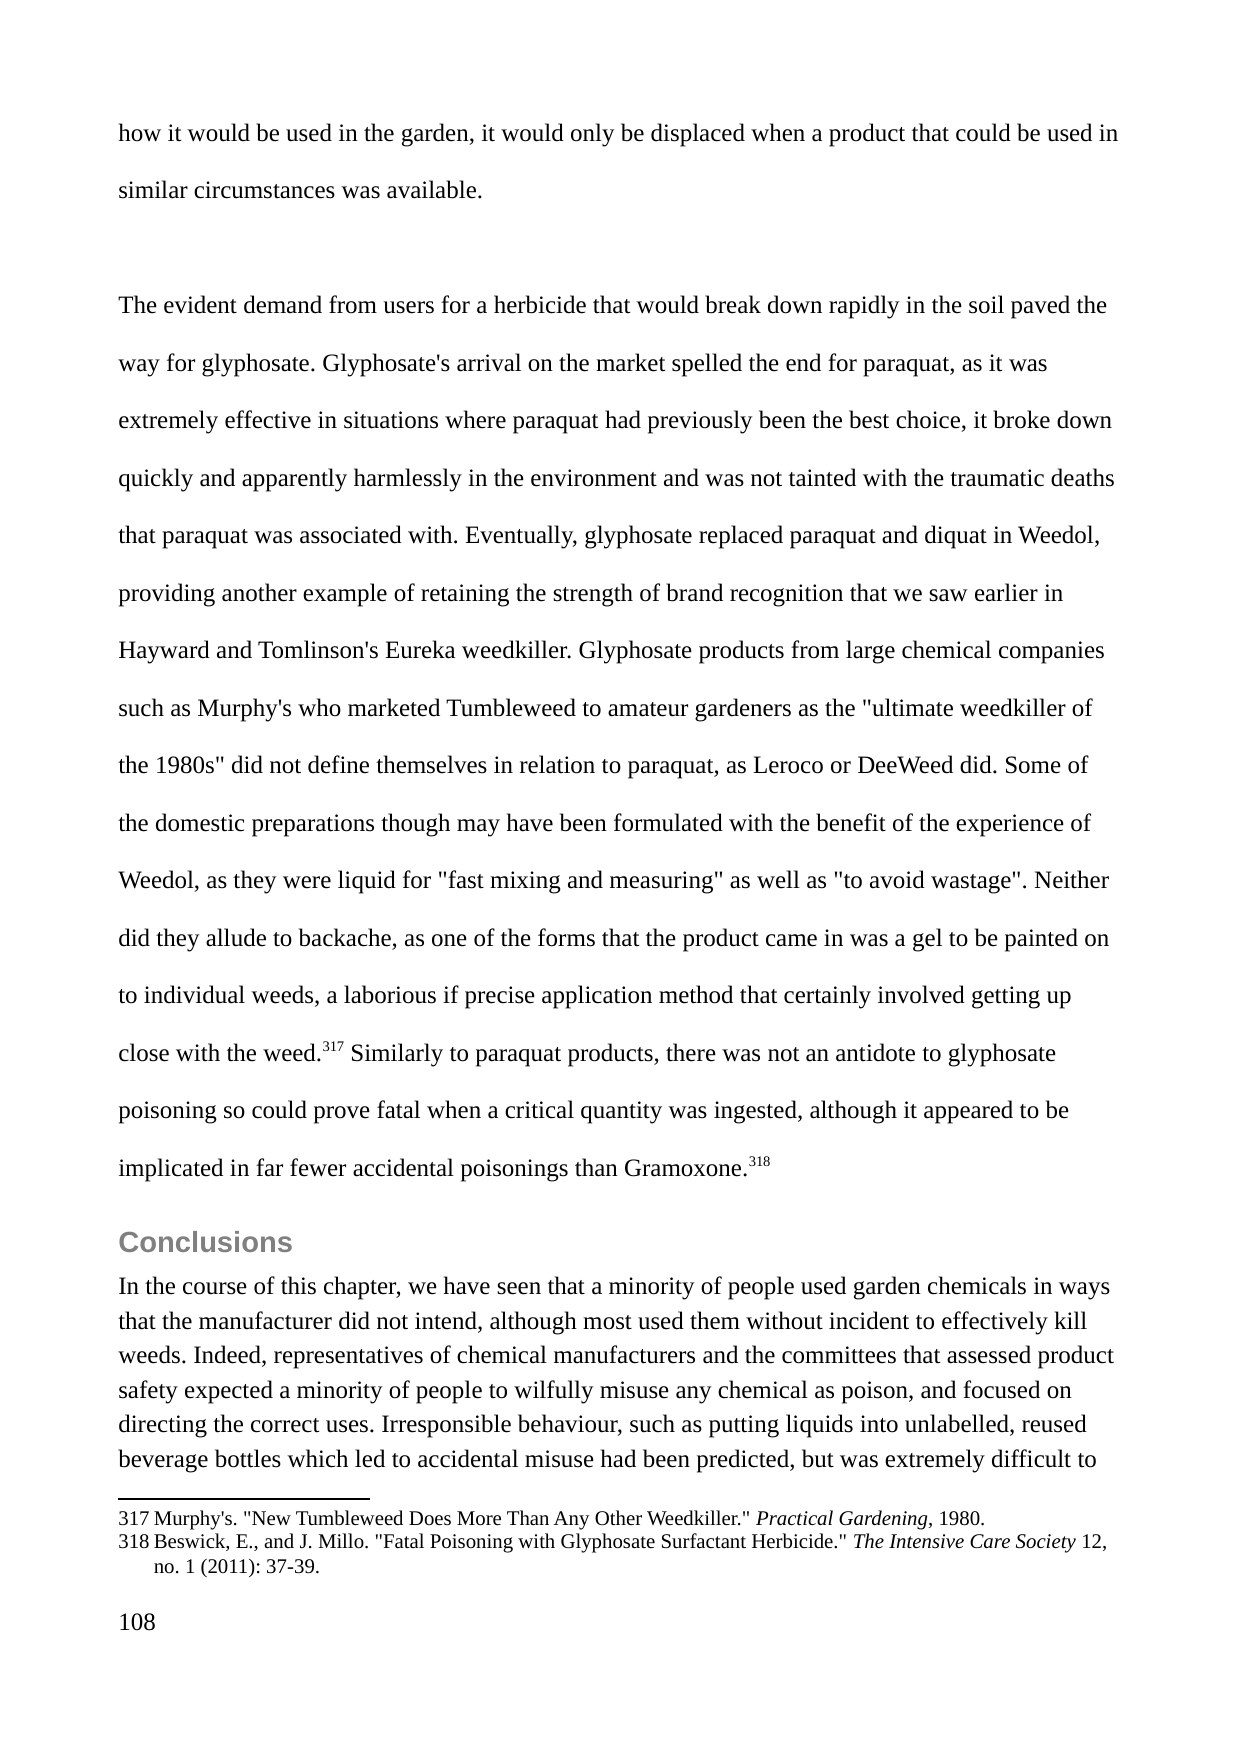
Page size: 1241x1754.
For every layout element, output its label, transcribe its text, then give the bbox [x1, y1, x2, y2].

text The evident demand from users for a herbicide that would break down rapidly in the soil paved the way for glyphosate. Glyphosate's arrival on the market spelled the end for paraquat, as it was extremely effective in situations where paraquat had previously been the best choice, it broke down quickly and apparently harmlessly in the environment and was not tainted with the traumatic deaths that paraquat was associated with. Eventually, glyphosate replaced paraquat and diquat in Weedol, providing another example of retaining the strength of brand recognition that we saw earlier in Hayward and Tomlinson's Eureka weedkiller. Glyphosate products from large chemical companies such as Murphy's who marketed Tumbleweed to amateur gardeners as the "ultimate weedkiller of the 1980s" did not define themselves in relation to paraquat, as Leroco or DeeWeed did. Some of the domestic preparations though may have been formulated with the benefit of the experience of Weedol, as they were liquid for "fast mixing and measuring" as well as "to avoid wastage". Neither did they allude to backache, as one of the forms that the product came in was a gel to be painted on to individual weeds, a laborious if precise application method that certainly involved getting up close with the weed. Similarly to paraquat products, there was not an antidote to glyphosate poisoning so could prove fatal when a critical quantity was ingested, although it appeared to be implicated in far fewer accidental poisonings than Gramoxone. [118, 291, 1122, 1182]
subtitle Conclusions [118, 1225, 1122, 1259]
text In the course of this chapter, we have seen that a minority of people used garden chemicals in ways that the manufacturer did not intend, although most used them without incident to effectively kill weeds. Indeed, representatives of chemical manufacturers and the committees that assessed product safety expected a minority of people to wilfully misuse any chemical as poison, and focused on directing the correct uses. Irresponsible behaviour, such as putting liquids into unlabelled, reused beverage bottles which led to accidental misuse had been predicted, but was extremely difficult to [118, 1271, 1122, 1472]
text Beswick, E., and J. Millo. "Fatal Poisoning with Glyphosate Surfactant Herbicide." The Intensive Care Society 12, no. 1 (2011): 37-39. [118, 1529, 1122, 1578]
text how it would be used in the garden, it would only be displaced when a product that could be used in similar circumstances was available. [118, 118, 1122, 204]
text Murphy's. "New Tumbleweed Does More Than Any Other Weedkiller." Practical Gardening, 1980. [118, 1505, 1122, 1529]
